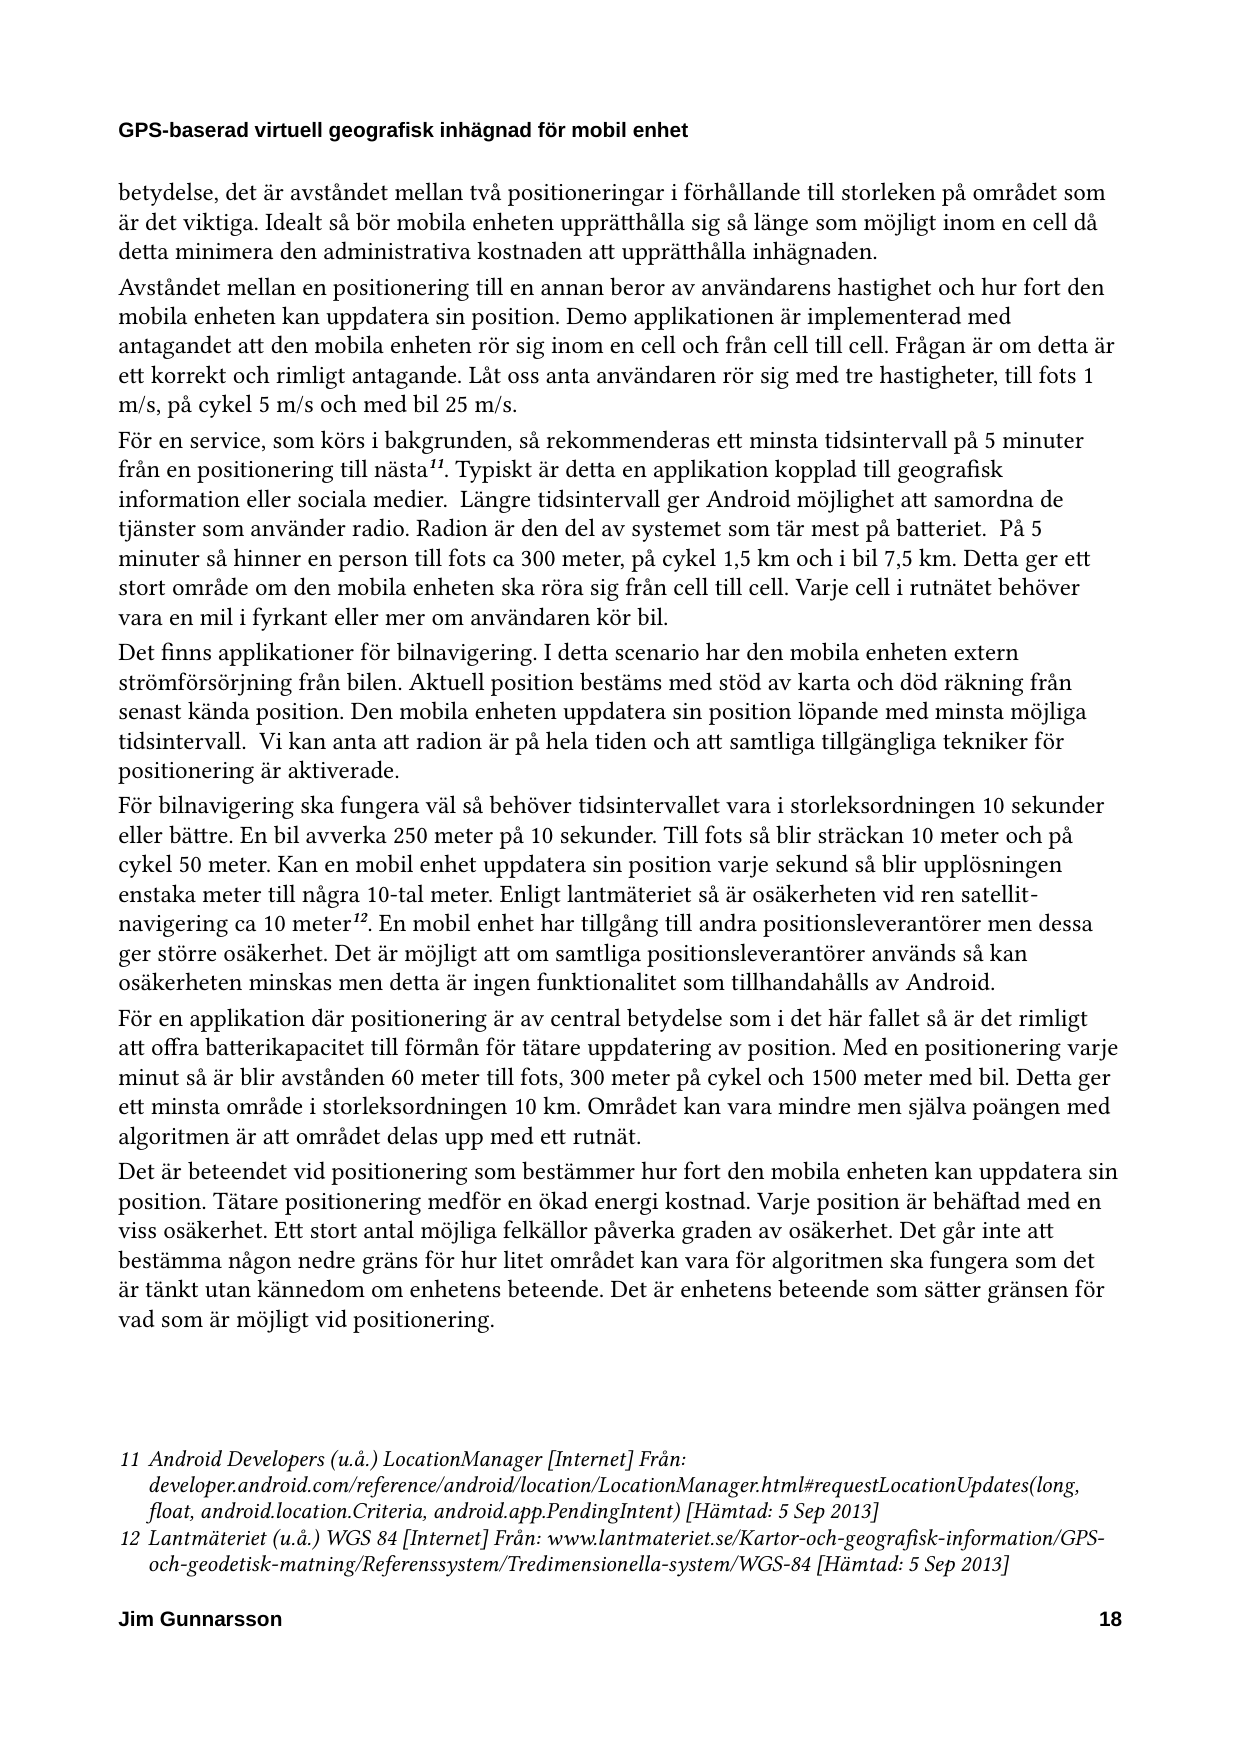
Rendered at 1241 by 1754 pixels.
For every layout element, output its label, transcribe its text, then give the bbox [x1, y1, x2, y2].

text Det finns applikationer för bilnavigering. I detta scenario har den mobila enheten extern strömförsörjning från bilen. Aktuell position bestäms med stöd av karta och död räkning från senast kända position. Den mobila enheten uppdatera sin position löpande med minsta möjliga tidsintervall. Vi kan anta att radion är på hela tiden och att samtliga tillgängliga tekniker för positionering är aktiverade. [118, 637, 1122, 784]
text För en applikation där positionering är av central betydelse som i det här fallet så är det rimligt att offra batterikapacitet till förmån för tätare uppdatering av position. Med en positionering varje minut så är blir avstånden 60 meter till fots, 300 meter på cykel och 1500 meter med bil. Detta ger ett minsta område i storleksordningen 10 km. Området kan vara mindre men själva poängen med algoritmen är att området delas upp med ett rutnät. [118, 1003, 1122, 1150]
text För bilnavigering ska fungera väl så behöver tidsintervallet vara i storleksordningen 10 sekunder eller bättre. En bil avverka 250 meter på 10 sekunder. Till fots så blir sträckan 10 meter och på cykel 50 meter. Kan en mobil enhet uppdatera sin position varje sekund så blir upplösningen enstaka meter till några 10-tal meter. Enligt lantmäteriet så är osäkerheten vid ren satellit­navigering ca 10 meter. En mobil enhet har tillgång till andra positionsleverantörer men dessa ger större osäkerhet. Det är möjligt att om samtliga positionsleverantörer används så kan osäkerheten minskas men detta är ingen funktionalitet som tillhandahålls av Android. [118, 790, 1122, 997]
text Det är beteendet vid positionering som bestämmer hur fort den mobila enheten kan uppdatera sin position. Tätare positionering medför en ökad energi kostnad. Varje position är behäftad med en viss osäkerhet. Ett stort antal möjliga felkällor påverka graden av osäkerhet. Det går inte att bestämma någon nedre gräns för hur litet området kan vara för algoritmen ska fungera som det är tänkt utan kännedom om enhetens beteende. Det är enhetens beteende som sätter gränsen för vad som är möjligt vid positionering. [118, 1156, 1122, 1333]
text Android Developers (u.å.) LocationManager [Internet] Från: developer.android.com/reference/android/location/LocationManager.html#requestLocationUpdates(long, float, android.location.Criteria, android.app.PendingIntent) [Hämtad: 5 Sep 2013] [118, 1446, 1122, 1524]
text För en service, som körs i bakgrunden, så rekommenderas ett minsta tidsintervall på 5 minuter från en positionering till nästa. Typiskt är detta en applikation kopplad till geografisk information eller sociala medier. Längre tidsintervall ger Android möjlighet att samordna de tjänster som använder radio. Radion är den del av systemet som tär mest på batteriet. På 5 minuter så hinner en person till fots ca 300 meter, på cykel 1,5 km och i bil 7,5 km. Detta ger ett stort område om den mobila enheten ska röra sig från cell till cell. Varje cell i rutnätet behöver vara en mil i fyrkant eller mer om användaren kör bil. [118, 425, 1122, 631]
text Avståndet mellan en positionering till en annan beror av användarens hastighet och hur fort den mobila enheten kan uppdatera sin position. Demo applikationen är implementerad med antagandet att den mobila enheten rör sig inom en cell och från cell till cell. Frågan är om detta är ett korrekt och rimligt antagande. Låt oss anta användaren rör sig med tre hastigheter, till fots 1 m/s, på cykel 5 m/s och med bil 25 m/s. [118, 271, 1122, 419]
text betydelse, det är avståndet mellan två positioneringar i förhållande till storleken på området som är det viktiga. Idealt så bör mobila enheten upprätthålla sig så länge som möjligt inom en cell då detta minimera den administrativa kostnaden att upprätthålla inhägnaden. [118, 177, 1122, 266]
text Lantmäteriet (u.å.) WGS 84 [Internet] Från: www.lantmateriet.se/Kartor-och-geografisk-information/GPS-och-geodetisk-matning/Referenssystem/Tredimensionella-system/WGS-84 [Hämtad: 5 Sep 2013] [118, 1524, 1122, 1577]
